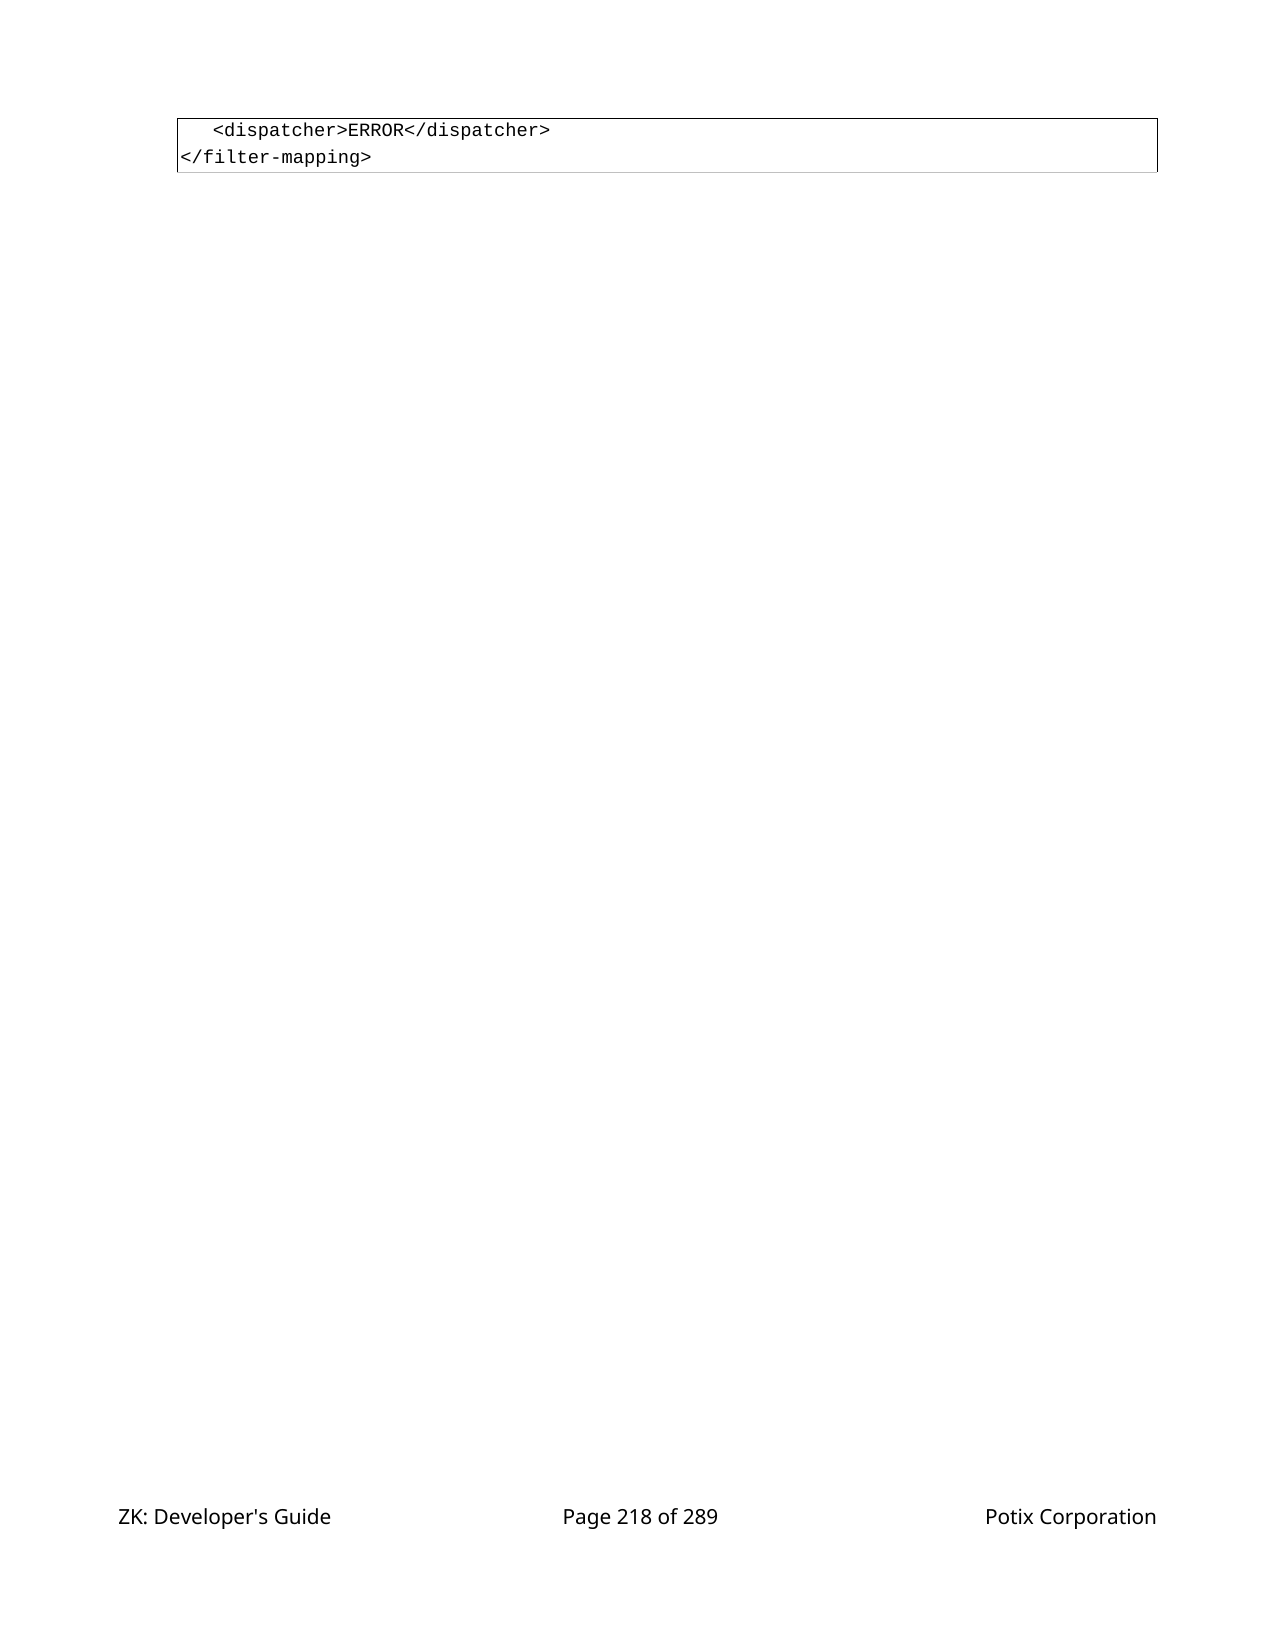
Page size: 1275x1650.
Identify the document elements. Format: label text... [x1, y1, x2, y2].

text <dispatcher>ERROR</dispatcher> </filter-mapping> [178, 119, 1157, 172]
